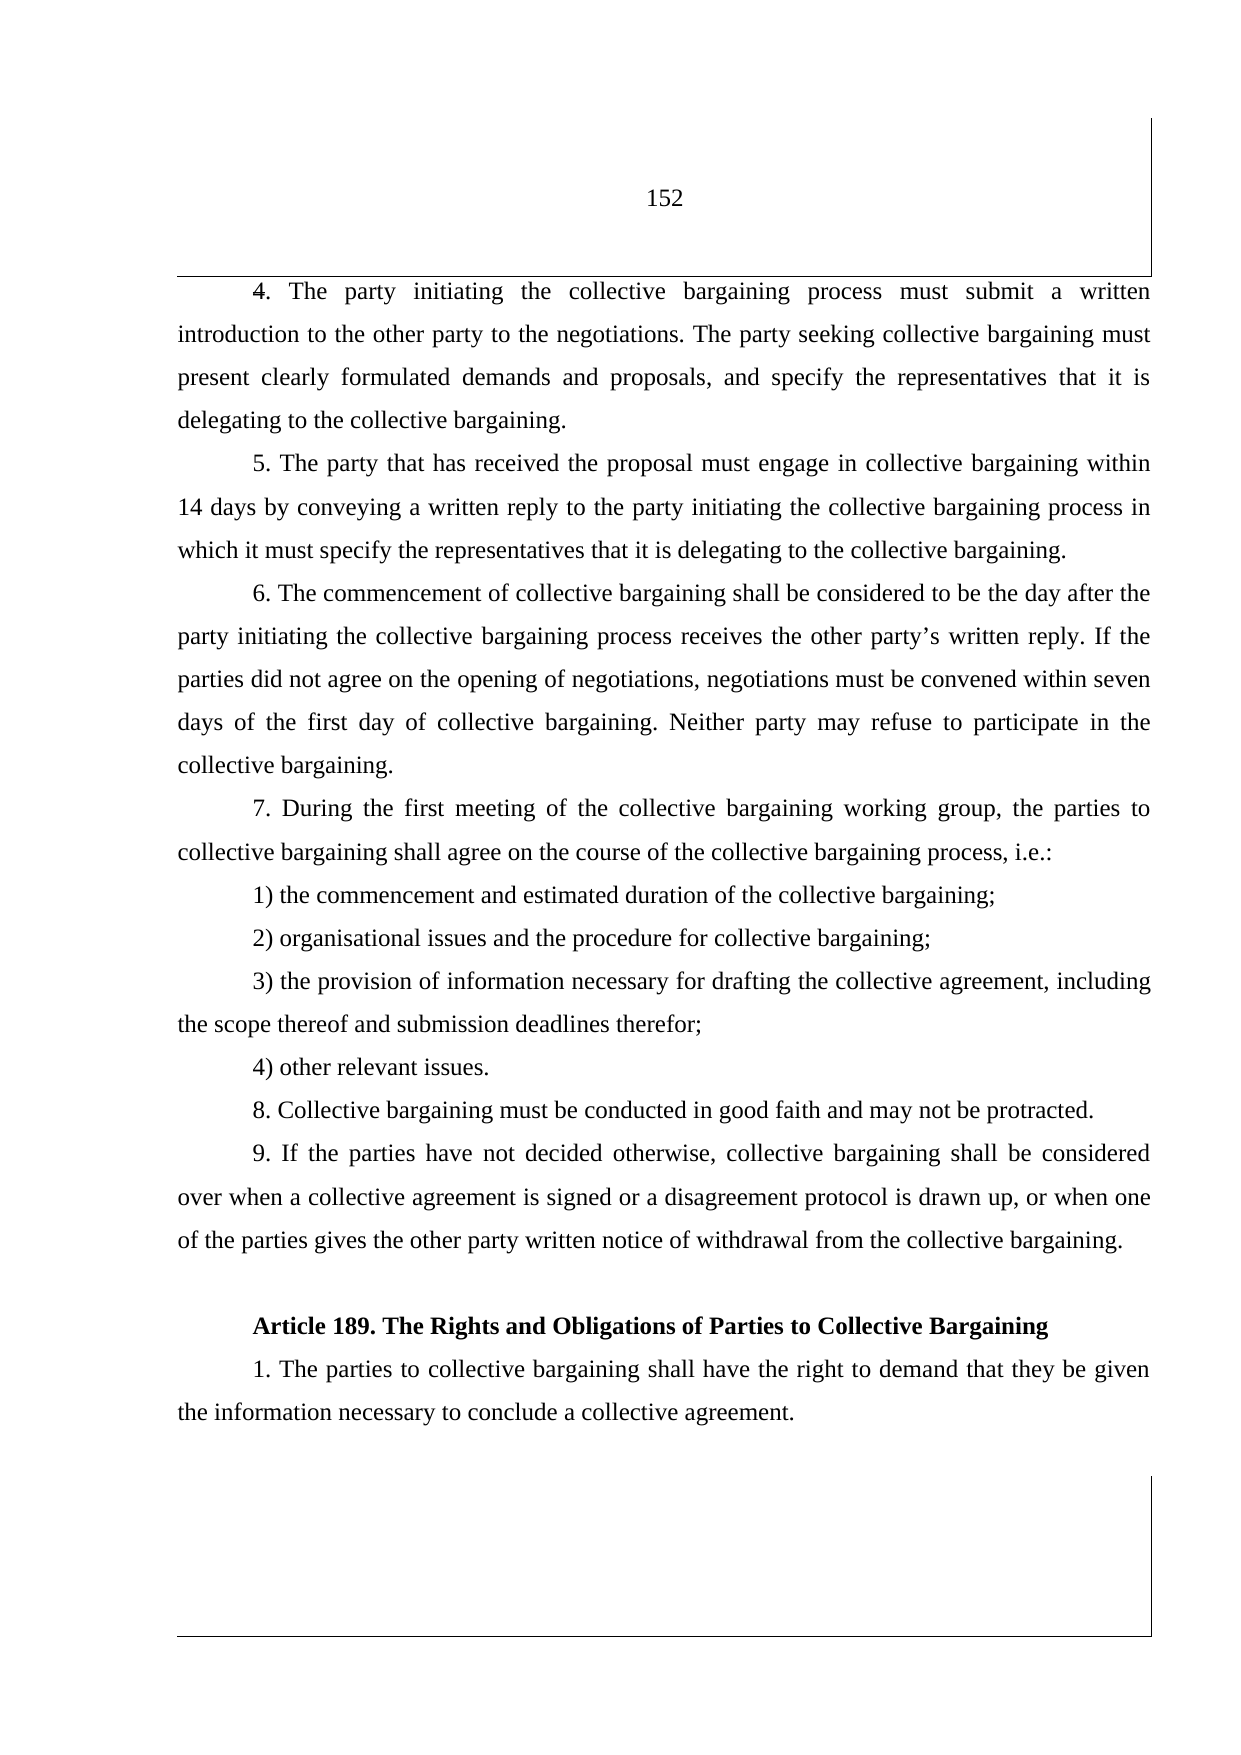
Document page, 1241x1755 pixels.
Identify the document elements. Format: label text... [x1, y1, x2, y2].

text Article 189. The Rights and Obligations of Parties to Collective Bargaining [177, 1311, 1152, 1340]
text 2) organisational issues and the procedure for collective bargaining; [177, 923, 1152, 952]
text 1. The parties to collective bargaining shall have the right to demand that they be given the information necessary to conclude a collective agreement. [177, 1354, 1152, 1426]
text 7. During the first meeting of the collective bargaining working group, the parties to collective bargaining shall agree on the course of the collective bargaining process, i.e.: [177, 793, 1152, 865]
text 4. The party initiating the collective bargaining process must submit a written introduction to the other party to the negotiations. The party seeking collective bargaining must present clearly formulated demands and proposals, and specify the representatives that it is delegating to the collective bargaining. [177, 276, 1152, 434]
text 6. The commencement of collective bargaining shall be considered to be the day after the party initiating the collective bargaining process receives the other party’s written reply. If the parties did not agree on the opening of negotiations, negotiations must be convened within seven days of the first day of collective bargaining. Neither party may refuse to participate in the collective bargaining. [177, 578, 1152, 779]
text 4) other relevant issues. [177, 1052, 1152, 1081]
text 5. The party that has received the proposal must engage in collective bargaining within 14 days by conveying a written reply to the party initiating the collective bargaining process in which it must specify the representatives that it is delegating to the collective bargaining. [177, 448, 1152, 563]
text 9. If the parties have not decided otherwise, collective bargaining shall be considered over when a collective agreement is signed or a disagreement protocol is drawn up, or when one of the parties gives the other party written notice of withdrawal from the collective bargaining. [177, 1138, 1152, 1253]
text 3) the provision of information necessary for drafting the collective agreement, including the scope thereof and submission deadlines therefor; [177, 966, 1152, 1038]
text 1) the commencement and estimated duration of the collective bargaining; [177, 880, 1152, 908]
text 8. Collective bargaining must be conducted in good faith and may not be protracted. [177, 1095, 1152, 1124]
